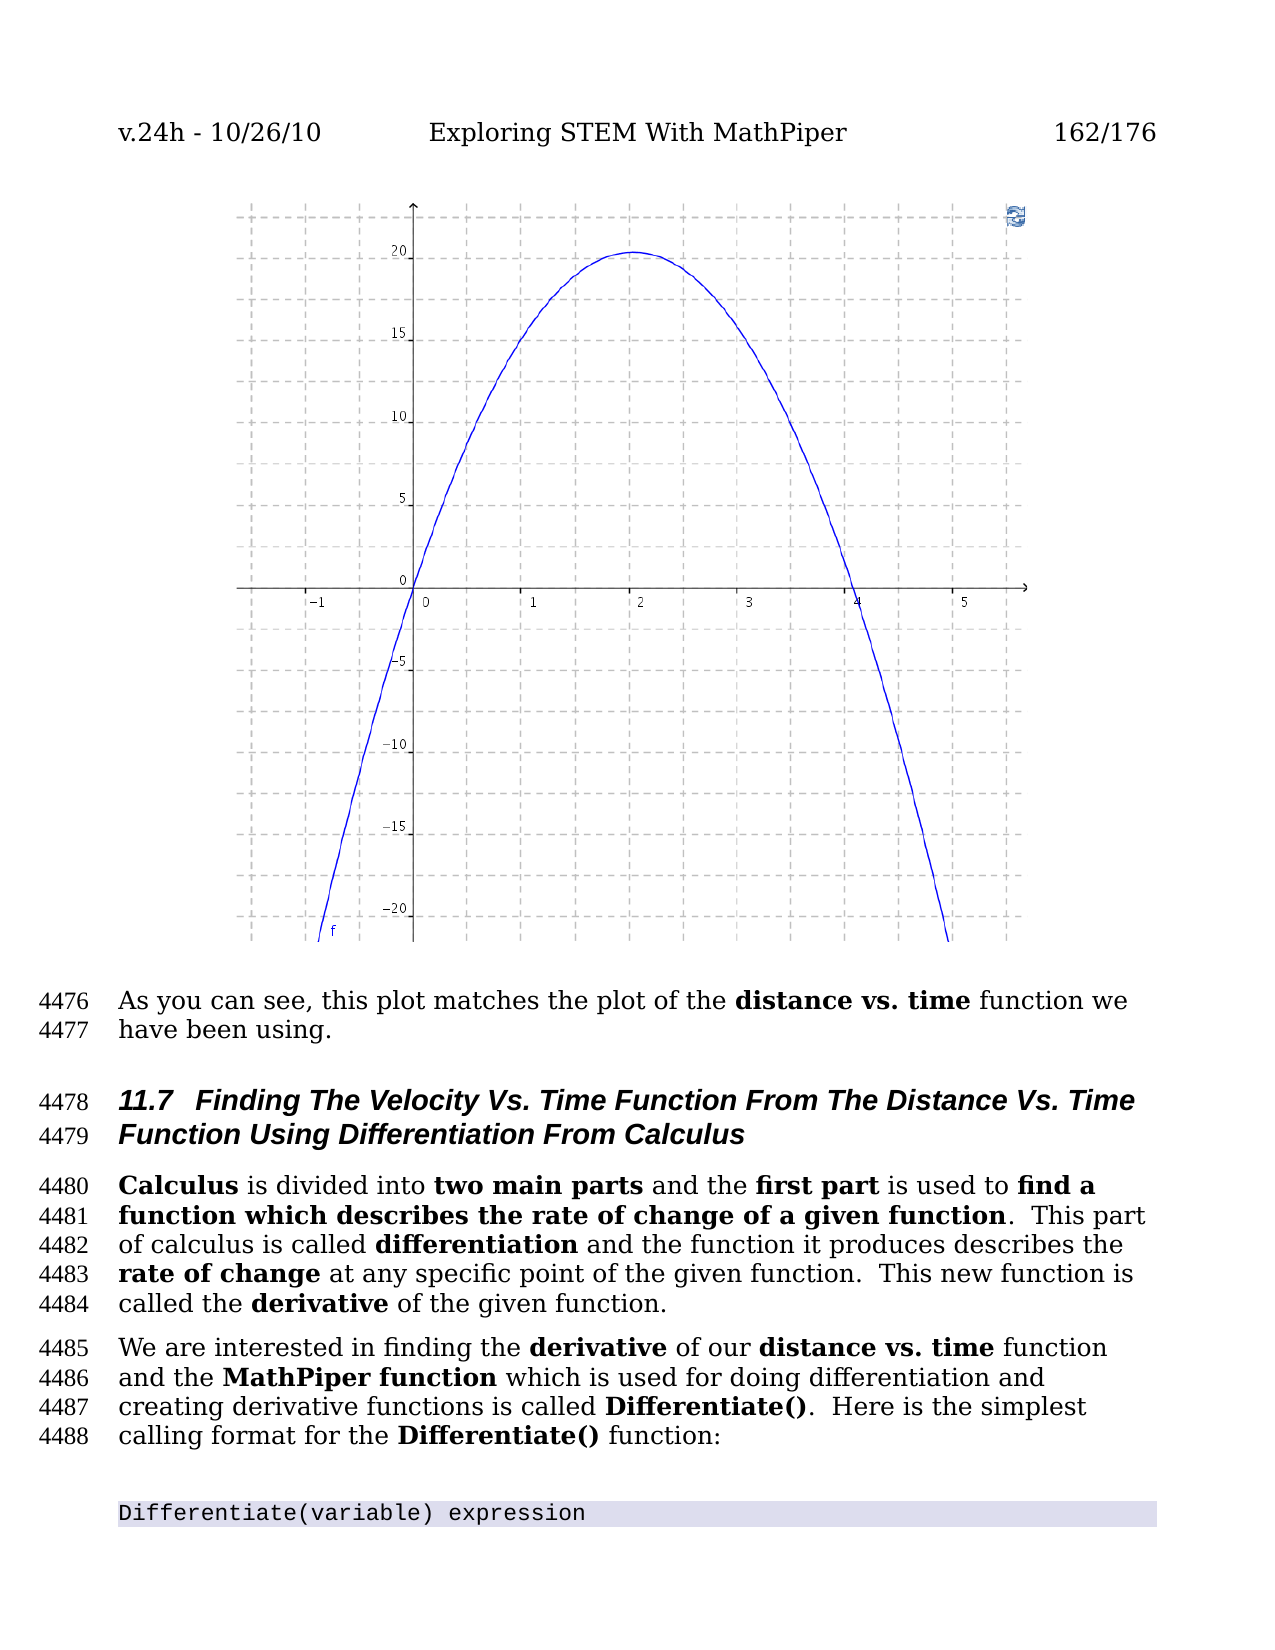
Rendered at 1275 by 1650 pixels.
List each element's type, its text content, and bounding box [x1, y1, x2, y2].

table_header Differentiate(variable) expression [118, 1501, 1157, 1527]
text We are interested in finding the derivative of our distance vs. time function and the MathPiper function which is used for doing differentiation and creating derivative functions is called Differentiate(). Here is the simplest calling format for the Differentiate() function: [118, 1333, 1157, 1451]
text As you can see, this plot matches the plot of the distance vs. time function we have been using. [118, 986, 1157, 1044]
subtitle Finding The Velocity Vs. Time Function From The Distance Vs. Time Function Using Differentiation From Calculus [118, 1083, 1157, 1150]
picture [236, 203, 1028, 942]
text Calculus is divided into two main parts and the first part is used to find a function which describes the rate of change of a given function. This part of calculus is called differentiation and the function it produces describes the rate of change at any specific point of the given function. This new function is called the derivative of the given function. [118, 1171, 1157, 1318]
